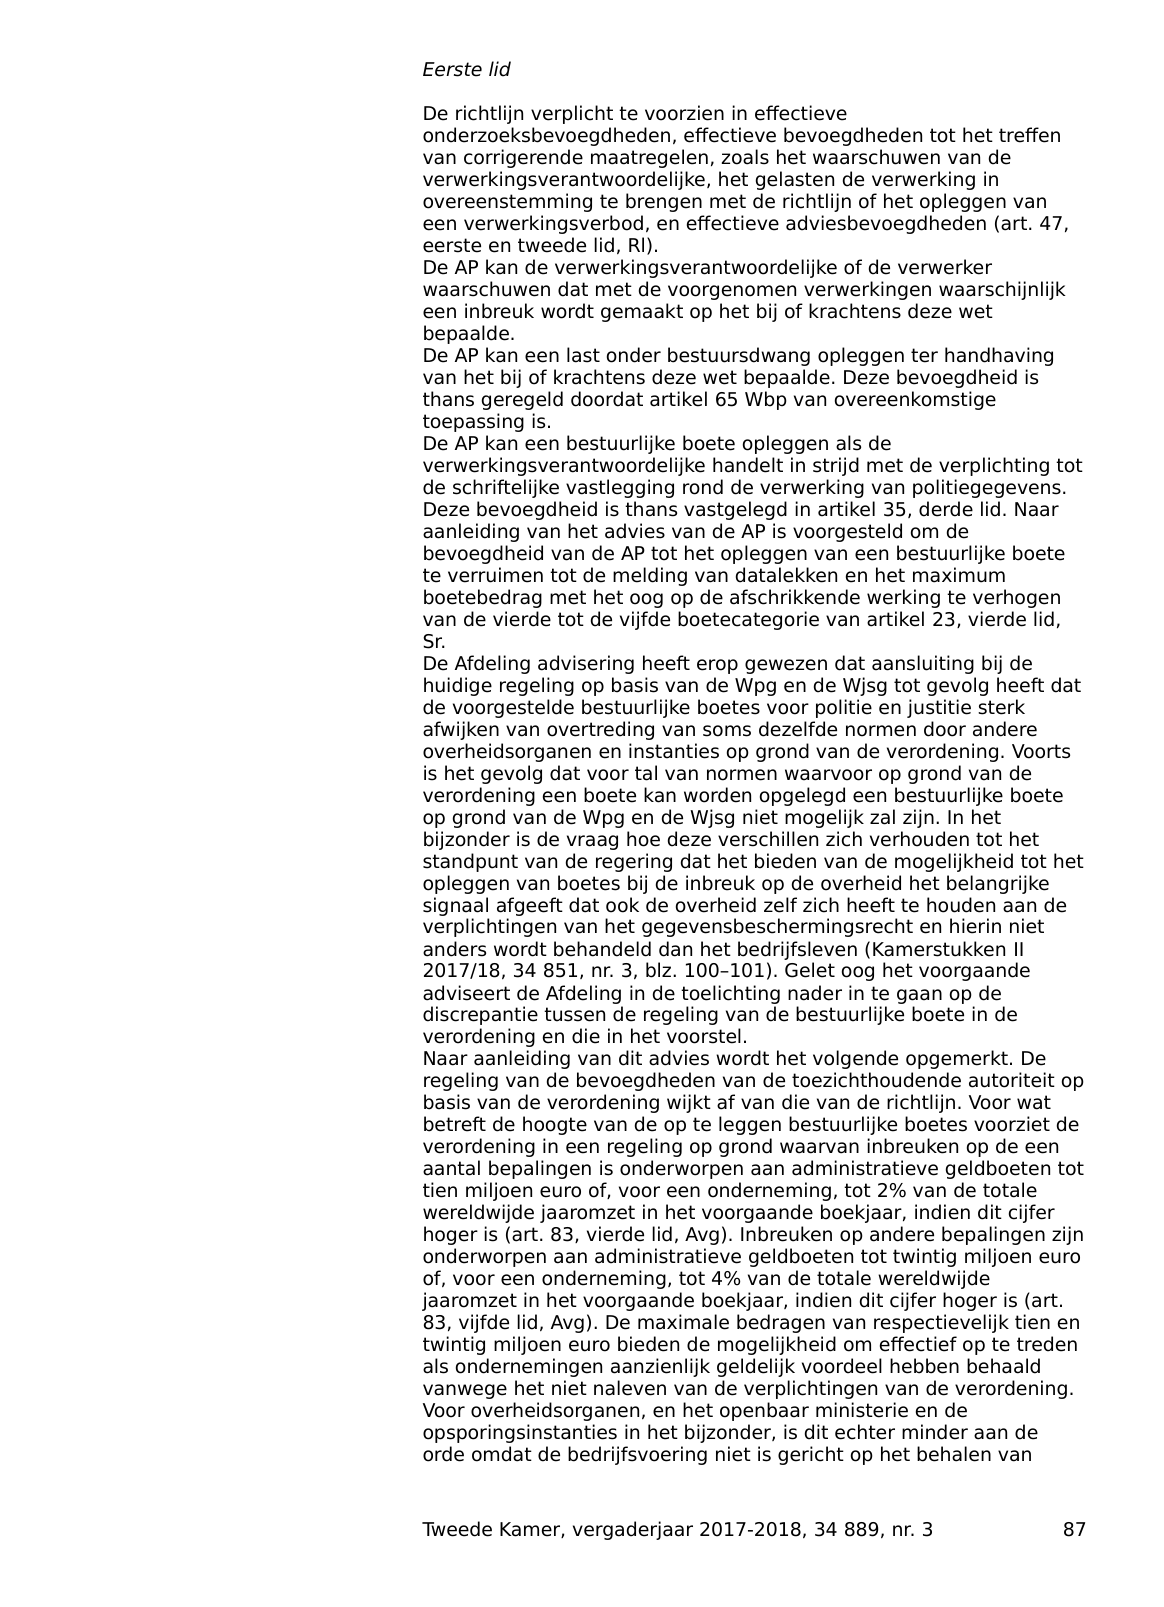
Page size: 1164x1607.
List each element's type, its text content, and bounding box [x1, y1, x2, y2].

text De Afdeling advisering heeft erop gewezen dat aansluiting bij de huidige regeling op basis van de Wpg en de Wjsg tot gevolg heeft dat de voorgestelde bestuurlijke boetes voor politie en justitie sterk afwijken van overtreding van soms dezelfde normen door andere overheidsorganen en instanties op grond van de verordening. Voorts is het gevolg dat voor tal van normen waarvoor op grond van de verordening een boete kan worden opgelegd een bestuurlijke boete op grond van de Wpg en de Wjsg niet mogelijk zal zijn. In het bijzonder is de vraag hoe deze verschillen zich verhouden tot het standpunt van de regering dat het bieden van de mogelijkheid tot het opleggen van boetes bij de inbreuk op de overheid het belangrijke signaal afgeeft dat ook de overheid zelf zich heeft te houden aan de verplichtingen van het gegevensbeschermingsrecht en hierin niet anders wordt behandeld dan het bedrijfsleven (Kamerstukken II 2017/18, 34 851, nr. 3, blz. 100–101). Gelet oog het voorgaande adviseert de Afdeling in de toelichting nader in te gaan op de discrepantie tussen de regeling van de bestuurlijke boete in de verordening en die in het voorstel. [422, 653, 1087, 1048]
text De richtlijn verplicht te voorzien in effectieve onderzoeksbevoegdheden, effectieve bevoegdheden tot het treffen van corrigerende maatregelen, zoals het waarschuwen van de verwerkingsverantwoordelijke, het gelasten de verwerking in overeenstemming te brengen met de richtlijn of het opleggen van een verwerkingsverbod, en effectieve adviesbevoegdheden (art. 47, eerste en tweede lid, Rl). [422, 103, 1087, 257]
text De AP kan een bestuurlijke boete opleggen als de verwerkingsverantwoordelijke handelt in strijd met de verplichting tot de schriftelijke vastlegging rond de verwerking van politiegegevens. Deze bevoegdheid is thans vastgelegd in artikel 35, derde lid. Naar aanleiding van het advies van de AP is voorgesteld om de bevoegdheid van de AP tot het opleggen van een bestuurlijke boete te verruimen tot de melding van datalekken en het maximum boetebedrag met het oog op de afschrikkende werking te verhogen van de vierde tot de vijfde boetecategorie van artikel 23, vierde lid, Sr. [422, 433, 1087, 653]
text De AP kan een last onder bestuursdwang opleggen ter handhaving van het bij of krachtens deze wet bepaalde. Deze bevoegdheid is thans geregeld doordat artikel 65 Wbp van overeenkomstige toepassing is. [422, 345, 1087, 433]
subtitle Eerste lid [422, 59, 1087, 81]
text De AP kan de verwerkingsverantwoordelijke of de verwerker waarschuwen dat met de voorgenomen verwerkingen waarschijnlijk een inbreuk wordt gemaakt op het bij of krachtens deze wet bepaalde. [422, 257, 1087, 345]
text Naar aanleiding van dit advies wordt het volgende opgemerkt. De regeling van de bevoegdheden van de toezichthoudende autoriteit op basis van de verordening wijkt af van die van de richtlijn. Voor wat betreft de hoogte van de op te leggen bestuurlijke boetes voorziet de verordening in een regeling op grond waarvan inbreuken op de een aantal bepalingen is onderworpen aan administratieve geldboeten tot tien miljoen euro of, voor een onderneming, tot 2% van de totale wereldwijde jaaromzet in het voorgaande boekjaar, indien dit cijfer hoger is (art. 83, vierde lid, Avg). Inbreuken op andere bepalingen zijn onderworpen aan administratieve geldboeten tot twintig miljoen euro of, voor een onderneming, tot 4% van de totale wereldwijde jaaromzet in het voorgaande boekjaar, indien dit cijfer hoger is (art. 83, vijfde lid, Avg). De maximale bedragen van respectievelijk tien en twintig miljoen euro bieden de mogelijkheid om effectief op te treden als ondernemingen aanzienlijk geldelijk voordeel hebben behaald vanwege het niet naleven van de verplichtingen van de verordening. Voor overheidsorganen, en het openbaar ministerie en de opsporingsinstanties in het bijzonder, is dit echter minder aan de orde omdat de bedrijfsvoering niet is gericht op het behalen van [422, 1048, 1087, 1466]
